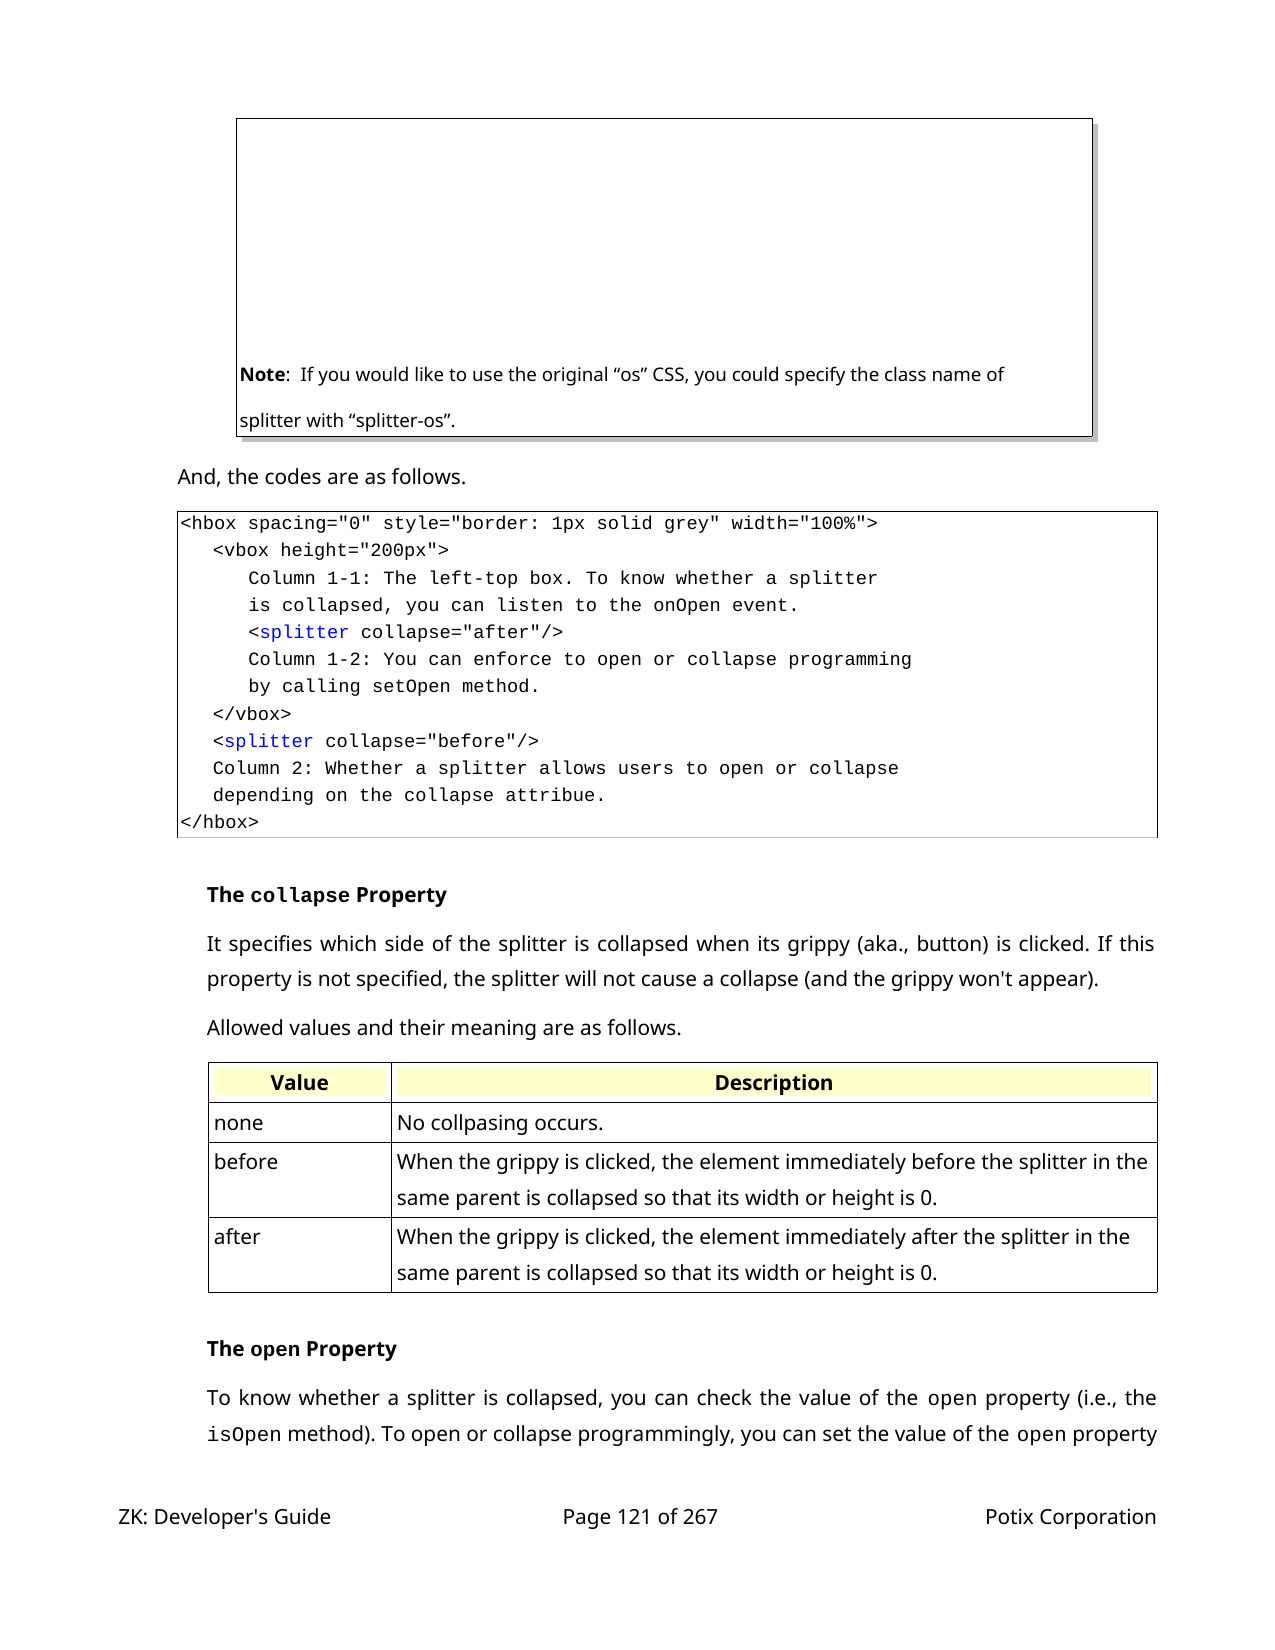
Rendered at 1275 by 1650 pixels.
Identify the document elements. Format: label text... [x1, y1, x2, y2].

text It specifies which side of the splitter is collapsed when its grippy (aka., button) is clicked. If this property is not specified, the splitter will not cause a collapse (and the grippy won't appear). [207, 929, 1157, 993]
text <splitter collapse="before"/> [178, 729, 1157, 753]
subtitle The open Property [207, 1334, 1157, 1363]
table_cell before [209, 1143, 391, 1217]
text by calling setOpen method. [178, 674, 1157, 698]
table_cell none [209, 1103, 391, 1142]
table_header Description [392, 1063, 1157, 1102]
text Column 2: Whether a splitter allows users to open or collapse [178, 756, 1157, 780]
text </vbox> [178, 701, 1157, 726]
subtitle The collapse Property [207, 880, 1157, 908]
text </hbox> [178, 810, 1157, 837]
text <splitter collapse="after"/> [178, 620, 1157, 644]
table_cell When the grippy is clicked, the element immediately before the splitter in the same parent is collapsed so that its width or height is 0. [392, 1143, 1157, 1217]
text splitter with “splitter-os”. [237, 404, 1092, 436]
table_cell When the grippy is clicked, the element immediately after the splitter in the same parent is collapsed so that its width or height is 0. [392, 1218, 1157, 1292]
text is collapsed, you can listen to the onOpen event. [178, 593, 1157, 617]
text And, the codes are as follows. [177, 462, 1157, 491]
text depending on the collapse attribue. [178, 783, 1157, 807]
text Column 1-1: The left-top box. To know whether a splitter [178, 566, 1157, 590]
text Note: If you would like to use the original “os” CSS, you could specify the class name of [237, 119, 1092, 387]
table_cell No collpasing occurs. [392, 1103, 1157, 1142]
text Column 1-2: You can enforce to open or collapse programming [178, 647, 1157, 671]
table_header Value [209, 1063, 391, 1102]
text To know whether a splitter is collapsed, you can check the value of the open property (i.e., the isOpen method). To open or collapse programmingly, you can set the value of the open property [207, 1383, 1157, 1447]
text Allowed values and their meaning are as follows. [207, 1013, 1157, 1041]
text <vbox height="200px"> [178, 538, 1157, 563]
text <hbox spacing="0" style="border: 1px solid grey" width="100%"> [178, 512, 1157, 535]
table_cell after [209, 1218, 391, 1292]
